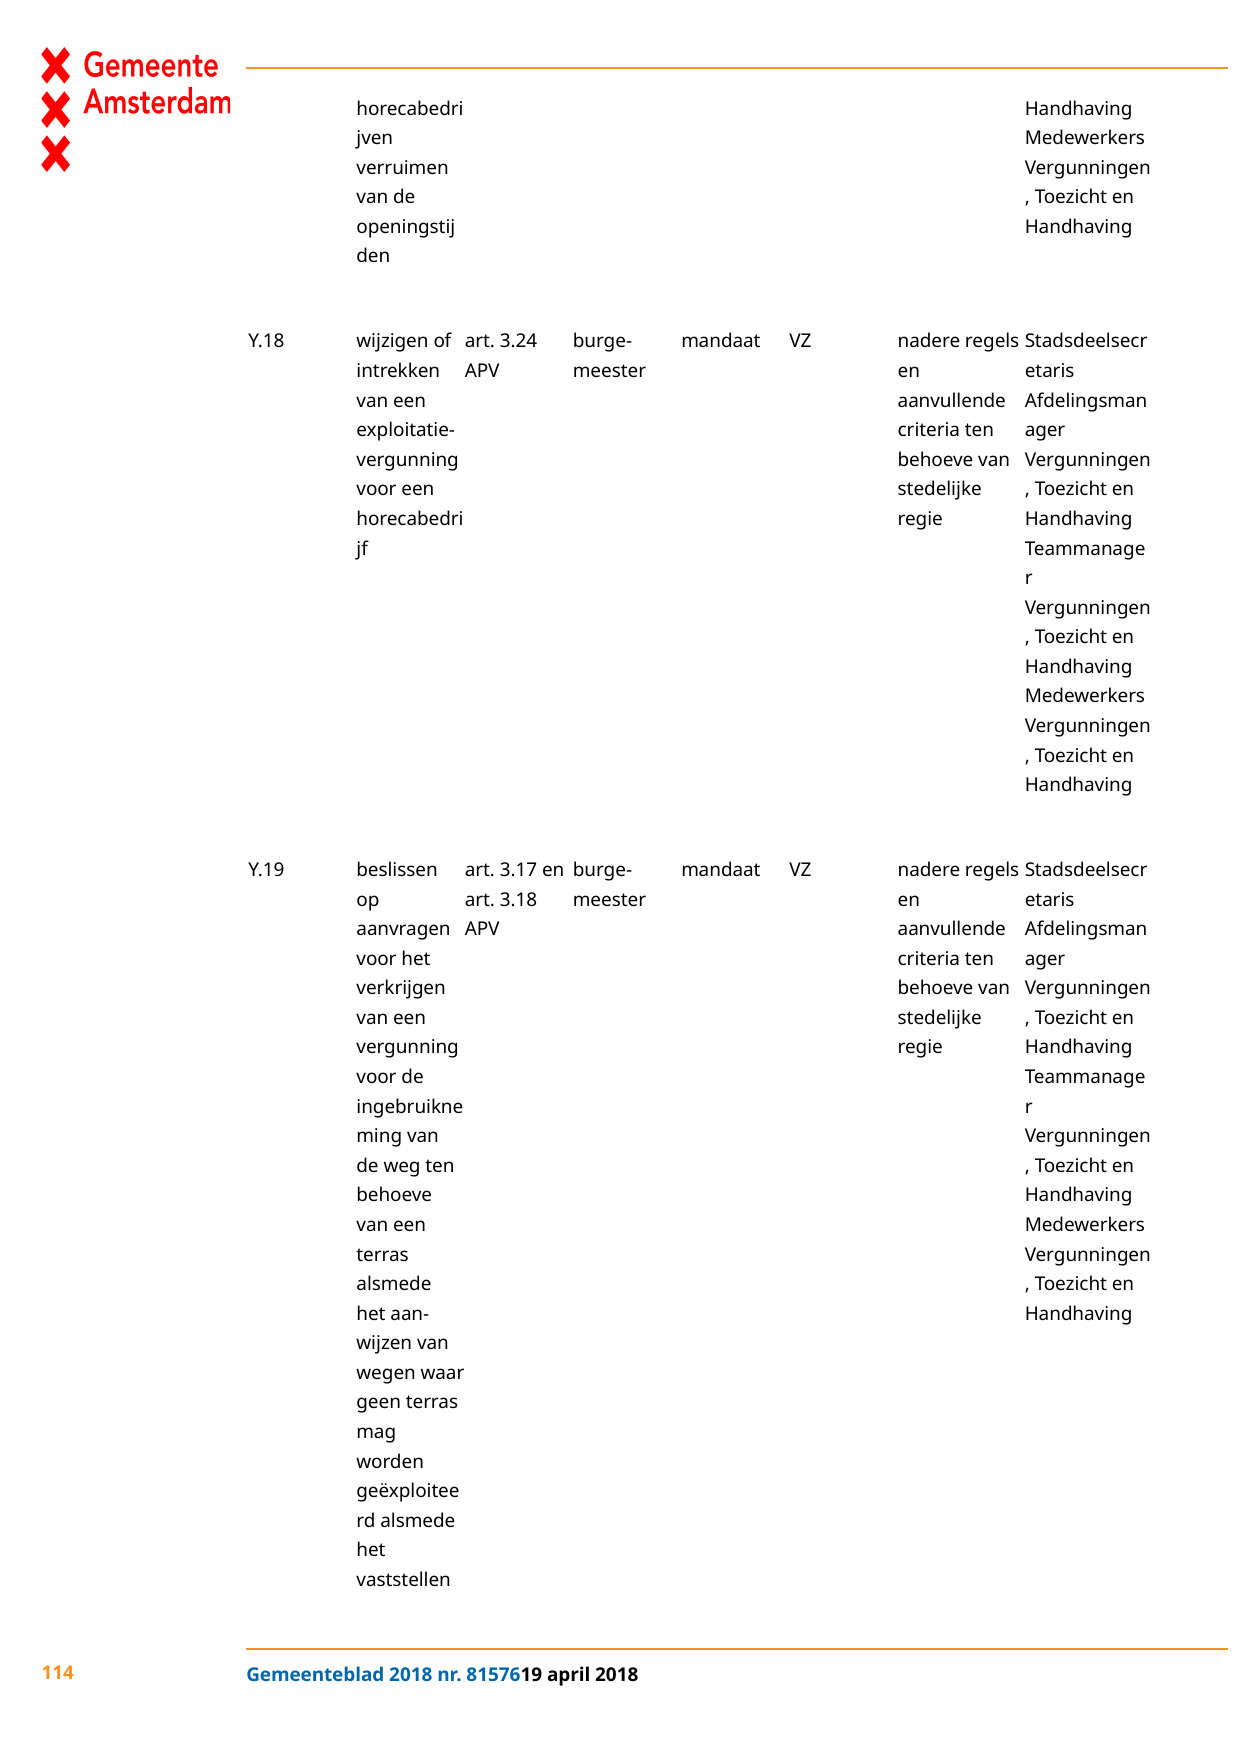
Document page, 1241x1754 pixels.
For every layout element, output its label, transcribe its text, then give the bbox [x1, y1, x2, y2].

table_cell Handhaving Medewerkers Vergunningen, Toezicht en Handhaving [1025, 95, 1152, 298]
table_cell horecabedrijven verruimen van de openingstijden [356, 95, 464, 298]
table_cell nadere regels en aanvullende criteria ten behoeve van stedelijke regie [898, 298, 1024, 827]
table_cell mandaat [681, 827, 789, 1592]
table_cell art. 3.24 APV [465, 298, 573, 827]
table_cell wijzigen of intrekken van een exploitatie-vergunning voor een horecabedrijf [356, 298, 464, 827]
table_cell burge-meester [573, 827, 681, 1592]
table_cell [573, 95, 681, 298]
table_cell [681, 95, 789, 298]
table_cell [465, 95, 573, 298]
table_cell nadere regels en aanvullende criteria ten behoeve van stedelijke regie [898, 827, 1024, 1592]
table_cell mandaat [681, 298, 789, 827]
table_cell beslissen op aanvragen voor het verkrijgen van een vergunning voor de ingebruikneming van de weg ten behoeve van een terras alsmede het aan-wijzen van wegen waar geen terras mag worden geëxploiteerd alsmede het vaststellen [356, 827, 464, 1592]
table_cell [789, 95, 897, 298]
table_cell [898, 95, 1024, 298]
table_cell burge-meester [573, 298, 681, 827]
table_cell Y.18 [248, 298, 356, 827]
table_cell Stadsdeelsecretaris Afdelingsmanager Vergunningen, Toezicht en Handhaving Teammanager Vergunningen, Toezicht en Handhaving Medewerkers Vergunningen, Toezicht en Handhaving [1025, 827, 1152, 1592]
picture [41, 47, 231, 172]
table_cell [248, 95, 356, 298]
table_cell VZ [789, 298, 897, 827]
table_cell Y.19 [248, 827, 356, 1592]
table_cell VZ [789, 827, 897, 1592]
table_cell art. 3.17 en art. 3.18 APV [465, 827, 573, 1592]
table_cell Stadsdeelsecretaris Afdelingsmanager Vergunningen, Toezicht en Handhaving Teammanager Vergunningen, Toezicht en Handhaving Medewerkers Vergunningen, Toezicht en Handhaving [1025, 298, 1152, 827]
